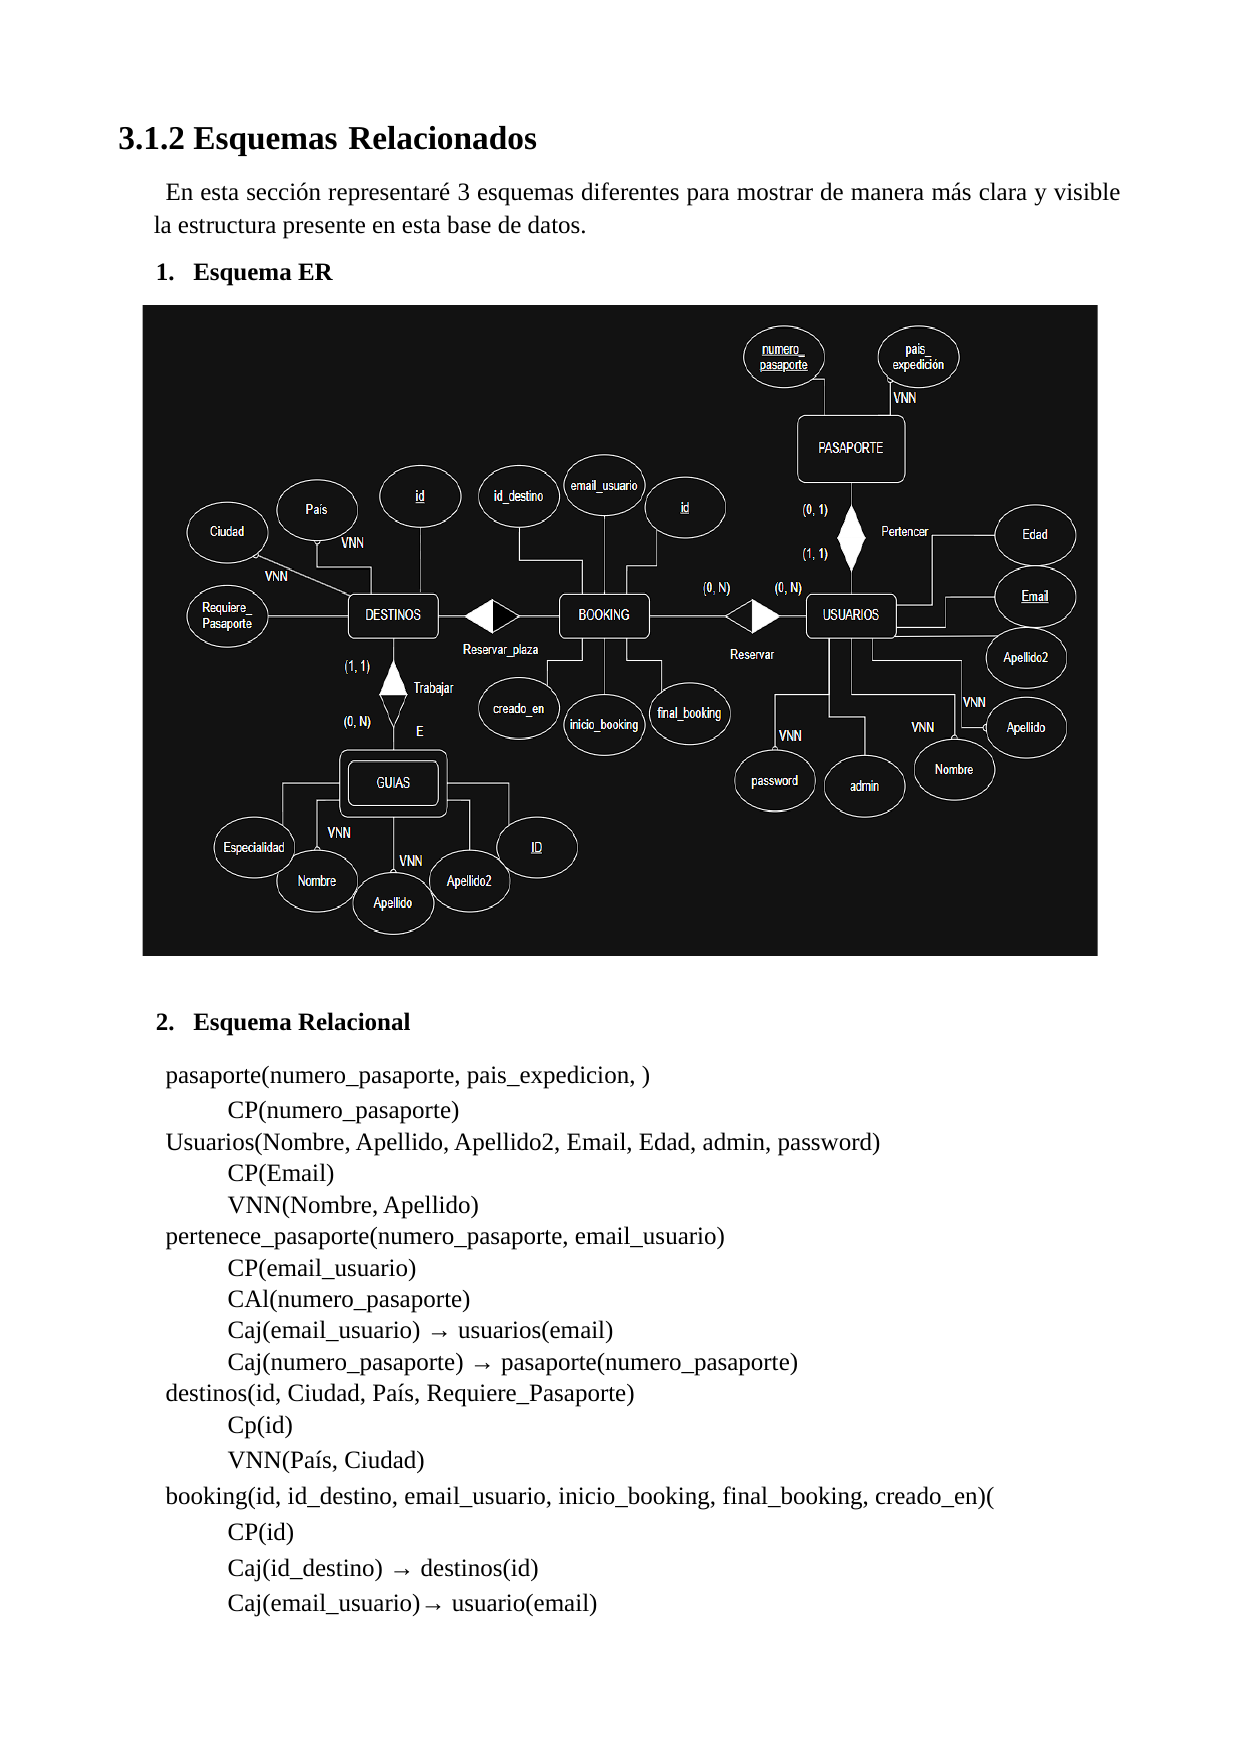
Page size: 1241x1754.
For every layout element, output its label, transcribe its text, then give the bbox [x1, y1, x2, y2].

text CP(Email) [153, 1158, 1122, 1187]
list Esquema ER [156, 257, 1122, 286]
text CP(id) [153, 1517, 1122, 1546]
picture [142, 305, 1098, 956]
text VNN(Nombre, Apellido) [153, 1190, 1122, 1218]
list Esquema Relacional [156, 1007, 1122, 1036]
text Caj(email_usuario) → usuarios(email) [153, 1316, 1122, 1344]
text destinos(id, Ciudad, País, Requiere_Pasaporte) [153, 1378, 1122, 1407]
text Caj(id_destino) → destinos(id) [153, 1553, 1122, 1582]
text 3.1.2 Esquemas Relacionados [118, 118, 1122, 156]
text CAl(numero_pasaporte) [153, 1284, 1122, 1313]
text En esta sección representaré 3 esquemas diferentes para mostrar de manera más clara y visible la estructura presente en esta base de datos. [153, 177, 1122, 238]
text pertenece_pasaporte(numero_pasaporte, email_usuario) [153, 1221, 1122, 1250]
text Usuarios(Nombre, Apellido, Apellido2, Email, Edad, admin, password) [153, 1127, 1122, 1156]
text pasaporte(numero_pasaporte, pais_expedicion, ) [153, 1061, 1122, 1089]
text booking(id, id_destino, email_usuario, inicio_booking, final_booking, creado_en)( [153, 1481, 1122, 1510]
text Caj(email_usuario)→ usuario(email) [153, 1588, 1122, 1617]
text Caj(numero_pasaporte) → pasaporte(numero_pasaporte) [153, 1347, 1122, 1376]
text VNN(País, Ciudad) [153, 1446, 1122, 1474]
text Cp(id) [153, 1410, 1122, 1439]
text CP(numero_pasaporte) [153, 1095, 1122, 1124]
text CP(email_usuario) [153, 1253, 1122, 1281]
